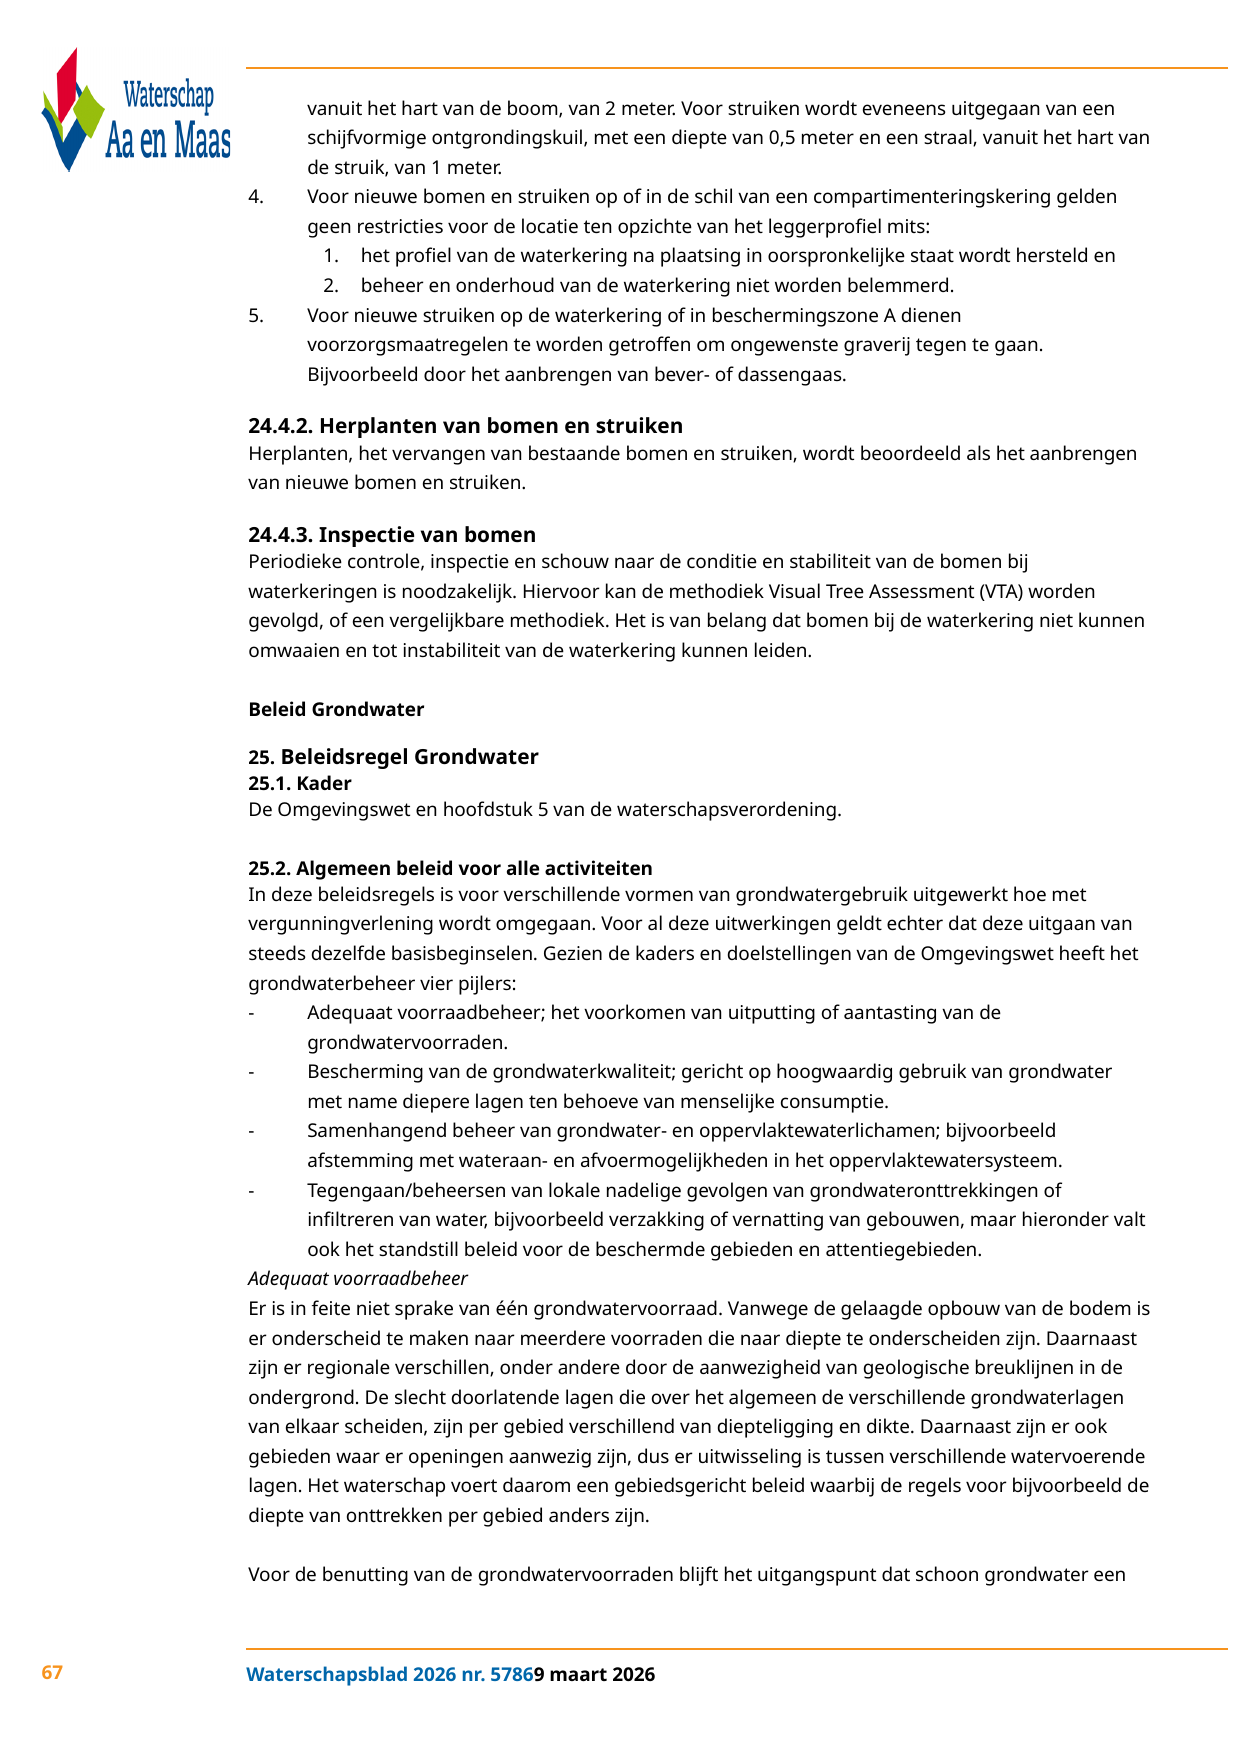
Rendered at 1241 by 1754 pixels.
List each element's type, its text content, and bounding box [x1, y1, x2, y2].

text Beleid Grondwater [248, 696, 1152, 722]
list vanuit het hart van de boom, van 2 meter. Voor struiken wordt eveneens uitgegaan van een schijfvormige ontgrondingskuil, met een diepte van 0,5 meter en een straal, vanuit het hart van de struik, van 1 meter. [248, 95, 1152, 180]
text In deze beleidsregels is voor verschillende vormen van grondwatergebruik uitgewerkt hoe met vergunningverlening wordt omgegaan. Voor al deze uitwerkingen geldt echter dat deze uitgaan van steeds dezelfde basisbeginselen. Gezien de kaders en doelstellingen van de Omgevingswet heeft het grondwaterbeheer vier pijlers: [248, 881, 1152, 995]
list Bescherming van de grondwaterkwaliteit; gericht op hoogwaardig gebruik van grondwater met name diepere lagen ten behoeve van menselijke consumptie. [248, 1058, 1152, 1114]
text Herplanten, het vervangen van bestaande bomen en struiken, wordt beoordeeld als het aanbrengen van nieuwe bomen en struiken. [248, 440, 1152, 495]
list Samenhangend beheer van grondwater- en oppervlaktewaterlichamen; bijvoorbeeld afstemming met wateraan- en afvoermogelijkheden in het oppervlaktewatersysteem. [248, 1118, 1152, 1173]
text 25.1. Kader [248, 770, 1152, 796]
list Voor nieuwe struiken op de waterkering of in beschermingszone A dienen voorzorgsmaatregelen te worden getroffen om ongewenste graverij tegen te gaan. Bijvoorbeeld door het aanbrengen van bever- of dassengaas. [248, 302, 1152, 387]
text De Omgevingswet en hoofdstuk 5 van de waterschapsverordening. [248, 796, 1152, 822]
text Voor de benutting van de grondwatervoorraden blijft het uitgangspunt dat schoon grondwater een [248, 1561, 1152, 1587]
list Voor nieuwe bomen en struiken op of in de schil van een compartimenteringskering gelden geen restricties voor de locatie ten opzichte van het leggerprofiel mits: [248, 183, 1152, 239]
list beheer en onderhoud van de waterkering niet worden belemmerd. [323, 272, 1152, 298]
text 24.4.3. Inspectie van bomen [248, 520, 1152, 548]
list het profiel van de waterkering na plaatsing in oorspronkelijke staat wordt hersteld en [323, 243, 1152, 268]
picture [41, 47, 231, 172]
text Adequaat voorraadbeheer [248, 1266, 1152, 1291]
text Er is in feite niet sprake van één grondwatervoorraad. Vanwege de gelaagde opbouw van de bodem is er onderscheid te maken naar meerdere voorraden die naar diepte te onderscheiden zijn. Daarnaast zijn er regionale verschillen, onder andere door de aanwezigheid van geologische breuklijnen in de ondergrond. De slecht doorlatende lagen die over het algemeen de verschillende grondwaterlagen van elkaar scheiden, zijn per gebied verschillend van diepteligging en dikte. Daarnaast zijn er ook gebieden waar er openingen aanwezig zijn, dus er uitwisseling is tussen verschillende watervoerende lagen. Het waterschap voert daarom een gebiedsgericht beleid waarbij de regels voor bijvoorbeeld de diepte van onttrekken per gebied anders zijn. [248, 1295, 1152, 1528]
list Tegengaan/beheersen van lokale nadelige gevolgen van grondwateronttrekkingen of infiltreren van water, bijvoorbeeld verzakking of vernatting van gebouwen, maar hieronder valt ook het standstill beleid voor de beschermde gebieden en attentiegebieden. [248, 1177, 1152, 1262]
list Adequaat voorraadbeheer; het voorkomen van uitputting of aantasting van de grondwatervoorraden. [248, 999, 1152, 1054]
text 25. Beleidsregel Grondwater [248, 742, 1152, 770]
text 25.2. Algemeen beleid voor alle activiteiten [248, 855, 1152, 881]
text Periodieke controle, inspectie en schouw naar de conditie en stabiliteit van de bomen bij waterkeringen is noodzakelijk. Hiervoor kan de methodiek Visual Tree Assessment (VTA) worden gevolgd, of een vergelijkbare methodiek. Het is van belang dat bomen bij de waterkering niet kunnen omwaaien en tot instabiliteit van de waterkering kunnen leiden. [248, 548, 1152, 663]
text 24.4.2. Herplanten van bomen en struiken [248, 411, 1152, 440]
